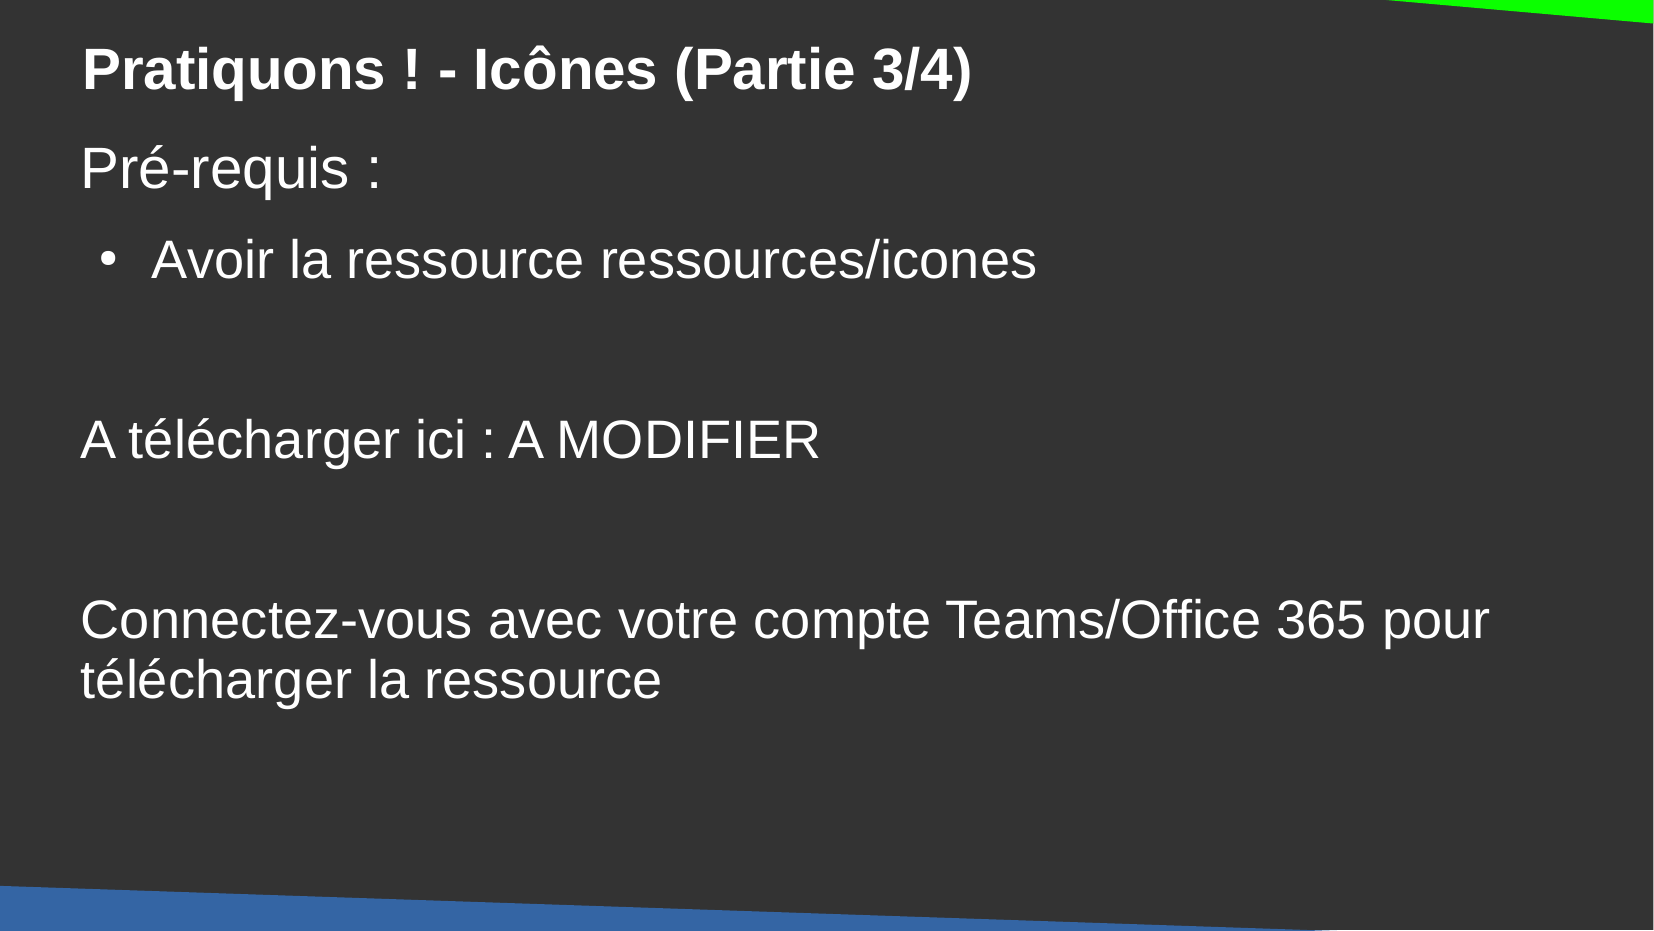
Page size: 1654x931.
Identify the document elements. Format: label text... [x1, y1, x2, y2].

text_box [0, 885, 1337, 931]
list Pré-requis : Avoir la ressource ressources/icones A télécharger ici : A MODIFIER Connectez-vous avec votre compte Teams/Office 365 pour télécharger la ressource [80, 135, 1620, 721]
text_box [1386, 0, 1654, 24]
title Pratiquons ! - Icônes (Partie 3/4) [82, 37, 1571, 114]
